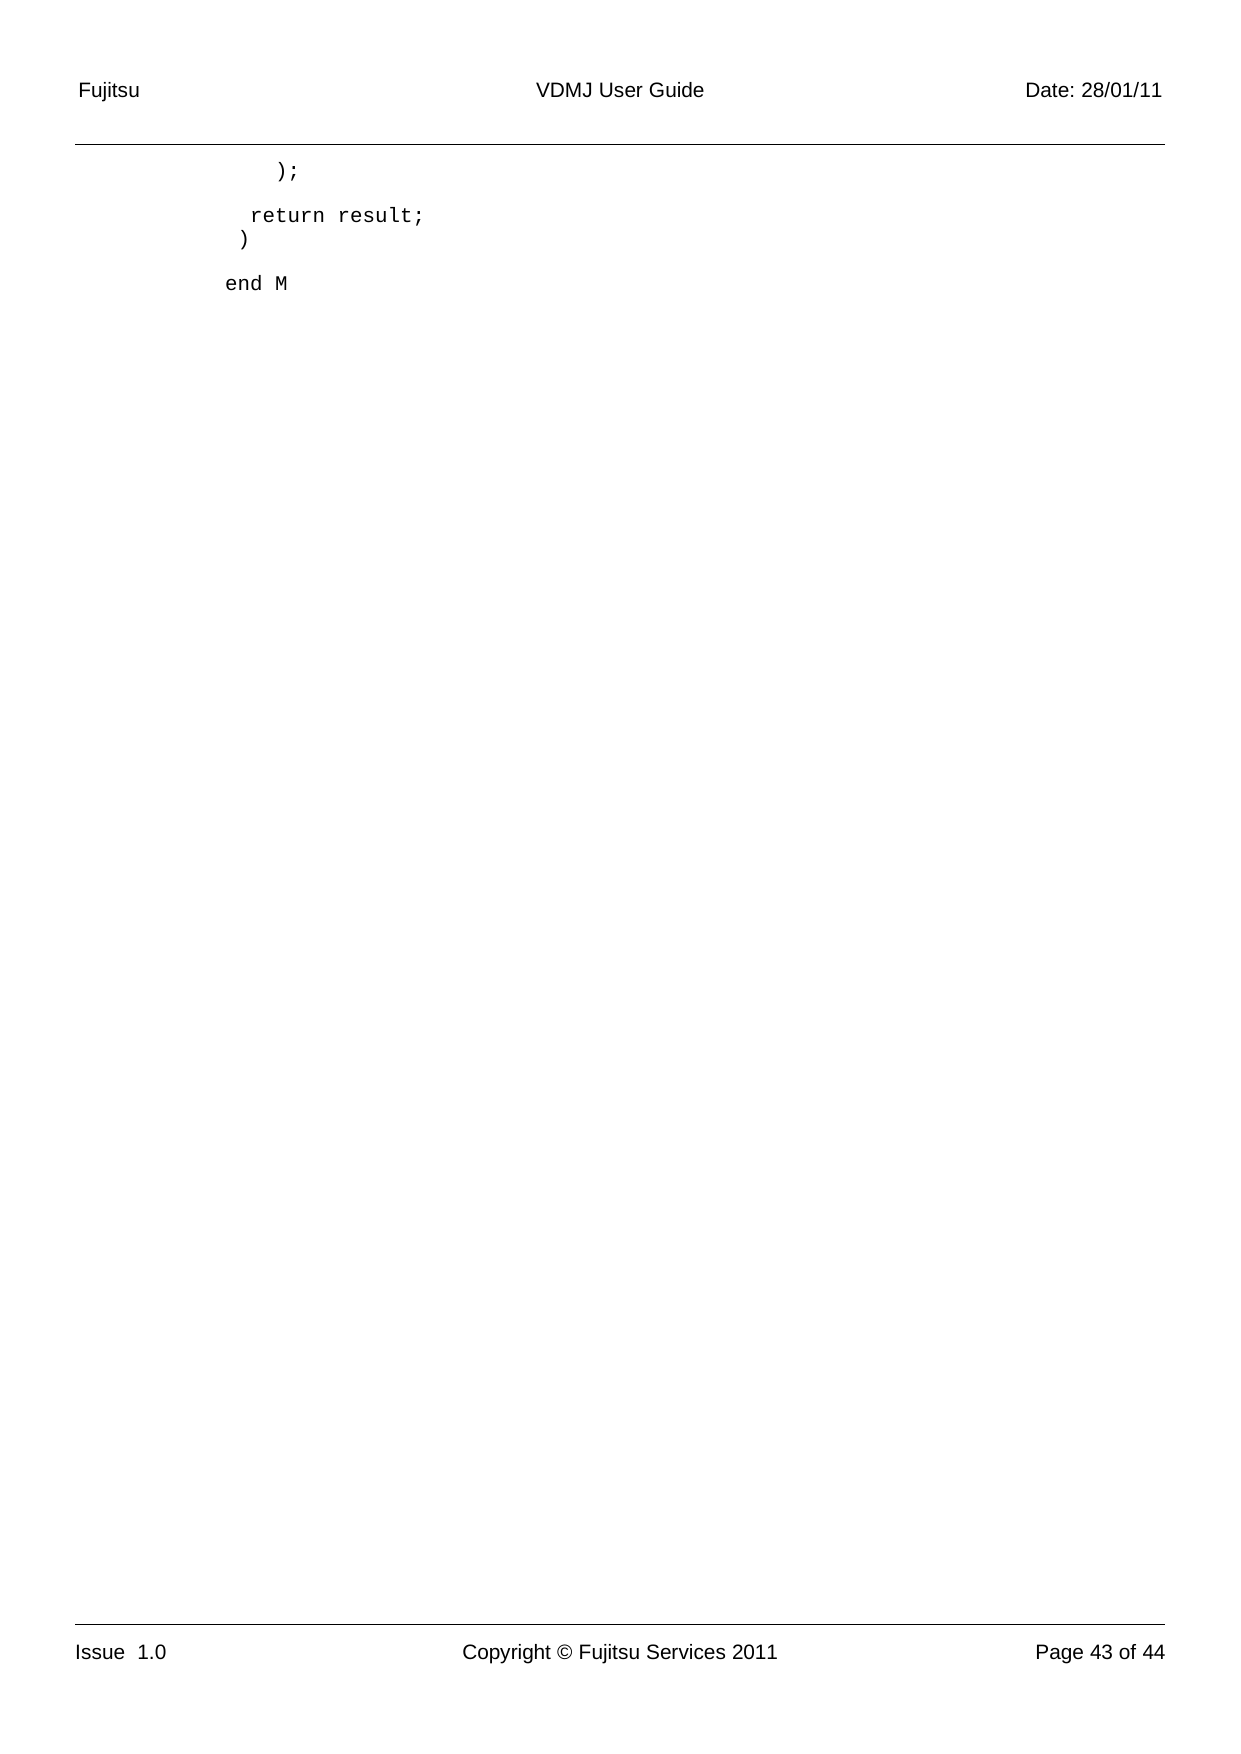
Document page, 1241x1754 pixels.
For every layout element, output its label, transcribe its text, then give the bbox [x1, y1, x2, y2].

text end M [225, 272, 1165, 295]
text ) [225, 227, 1165, 250]
text return result; [225, 205, 1165, 227]
text ); [225, 160, 1165, 182]
